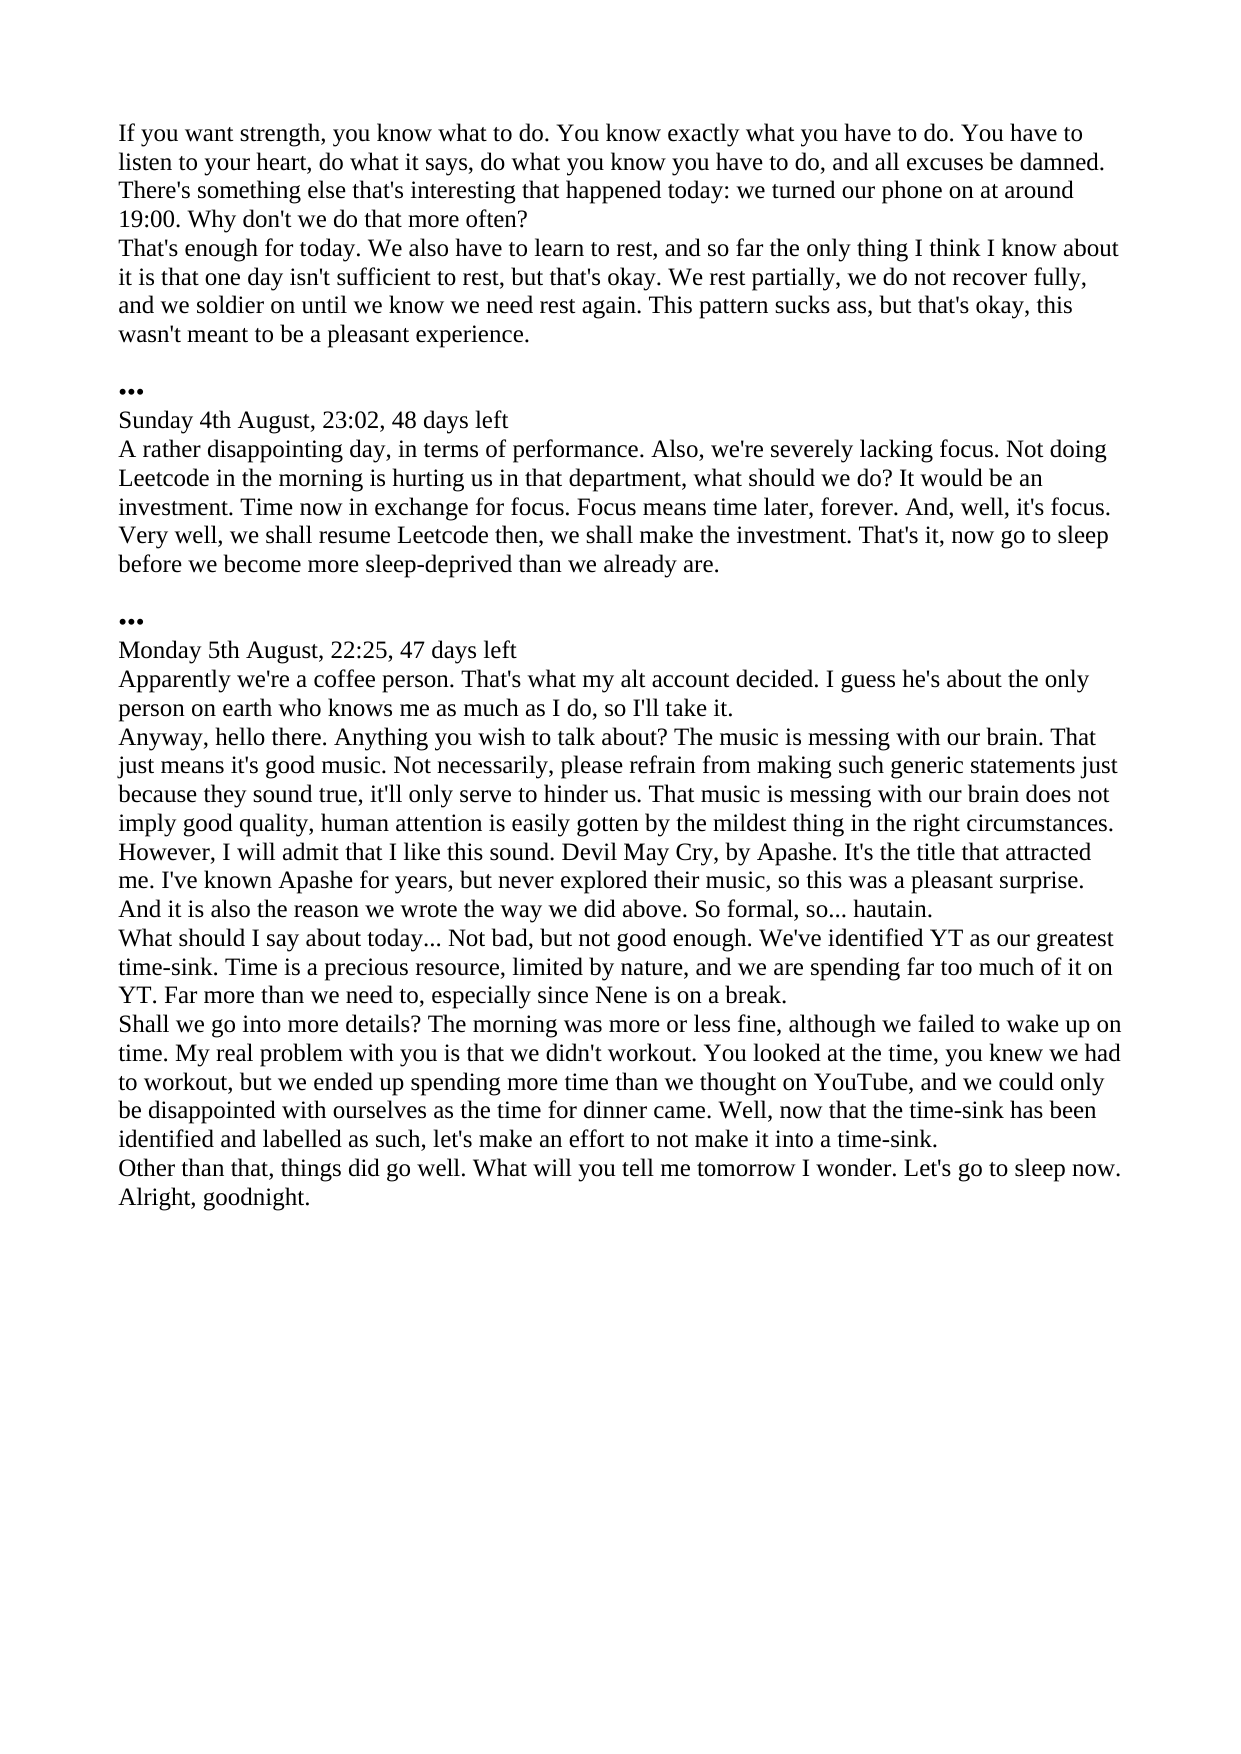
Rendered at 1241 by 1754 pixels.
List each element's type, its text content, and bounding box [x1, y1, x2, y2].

text Shall we go into more details? The morning was more or less fine, although we failed to wake up on time. My real problem with you is that we didn't workout. You looked at the time, you knew we had to workout, but we ended up spending more time than we thought on YouTube, and we could only be disappointed with ourselves as the time for dinner came. Well, now that the time-sink has been identified and labelled as such, let's make an effort to not make it into a time-sink. [118, 1009, 1122, 1153]
text There's something else that's interesting that happened today: we turned our phone on at around 19:00. Why don't we do that more often? [118, 176, 1122, 233]
text That's enough for today. We also have to learn to rest, and so far the only thing I think I know about it is that one day isn't sufficient to rest, but that's okay. We rest partially, we do not recover fully, and we soldier on until we know we need rest again. This pattern sucks ass, but that's okay, this wasn't meant to be a pleasant experience. [118, 233, 1122, 348]
text Monday 5th August, 22:25, 47 days left [118, 636, 1122, 664]
text What should I say about today... Not bad, but not good enough. We've identified YT as our greatest time-sink. Time is a precious resource, limited by nature, and we are spending far too much of it on YT. Far more than we need to, especially since Nene is on a break. [118, 923, 1122, 1009]
text If you want strength, you know what to do. You know exactly what you have to do. You have to listen to your heart, do what it says, do what you know you have to do, and all excuses be damned. [118, 118, 1122, 176]
text Apparently we're a coffee person. That's what my alt account decided. I guess he's about the only person on earth who knows me as much as I do, so I'll take it. [118, 664, 1122, 722]
text Other than that, things did go well. What will you tell me tomorrow I wonder. Let's go to sleep now. Alright, goodnight. [118, 1153, 1122, 1211]
text Sunday 4th August, 23:02, 48 days left [118, 406, 1122, 434]
text A rather disappointing day, in terms of performance. Also, we're severely lacking focus. Not doing Leetcode in the morning is hurting us in that department, what should we do? It would be an investment. Time now in exchange for focus. Focus means time later, forever. And, well, it's focus. Very well, we shall resume Leetcode then, we shall make the investment. That's it, now go to sleep before we become more sleep-deprived than we already are. [118, 434, 1122, 578]
text ••• [118, 607, 1122, 636]
text ••• [118, 377, 1122, 406]
text Anyway, hello there. Anything you wish to talk about? The music is messing with our brain. That just means it's good music. Not necessarily, please refrain from making such generic statements just because they sound true, it'll only serve to hinder us. That music is messing with our brain does not imply good quality, human attention is easily gotten by the mildest thing in the right circumstances. However, I will admit that I like this sound. Devil May Cry, by Apashe. It's the title that attracted me. I've known Apashe for years, but never explored their music, so this was a pleasant surprise. And it is also the reason we wrote the way we did above. So formal, so... hautain. [118, 722, 1122, 923]
